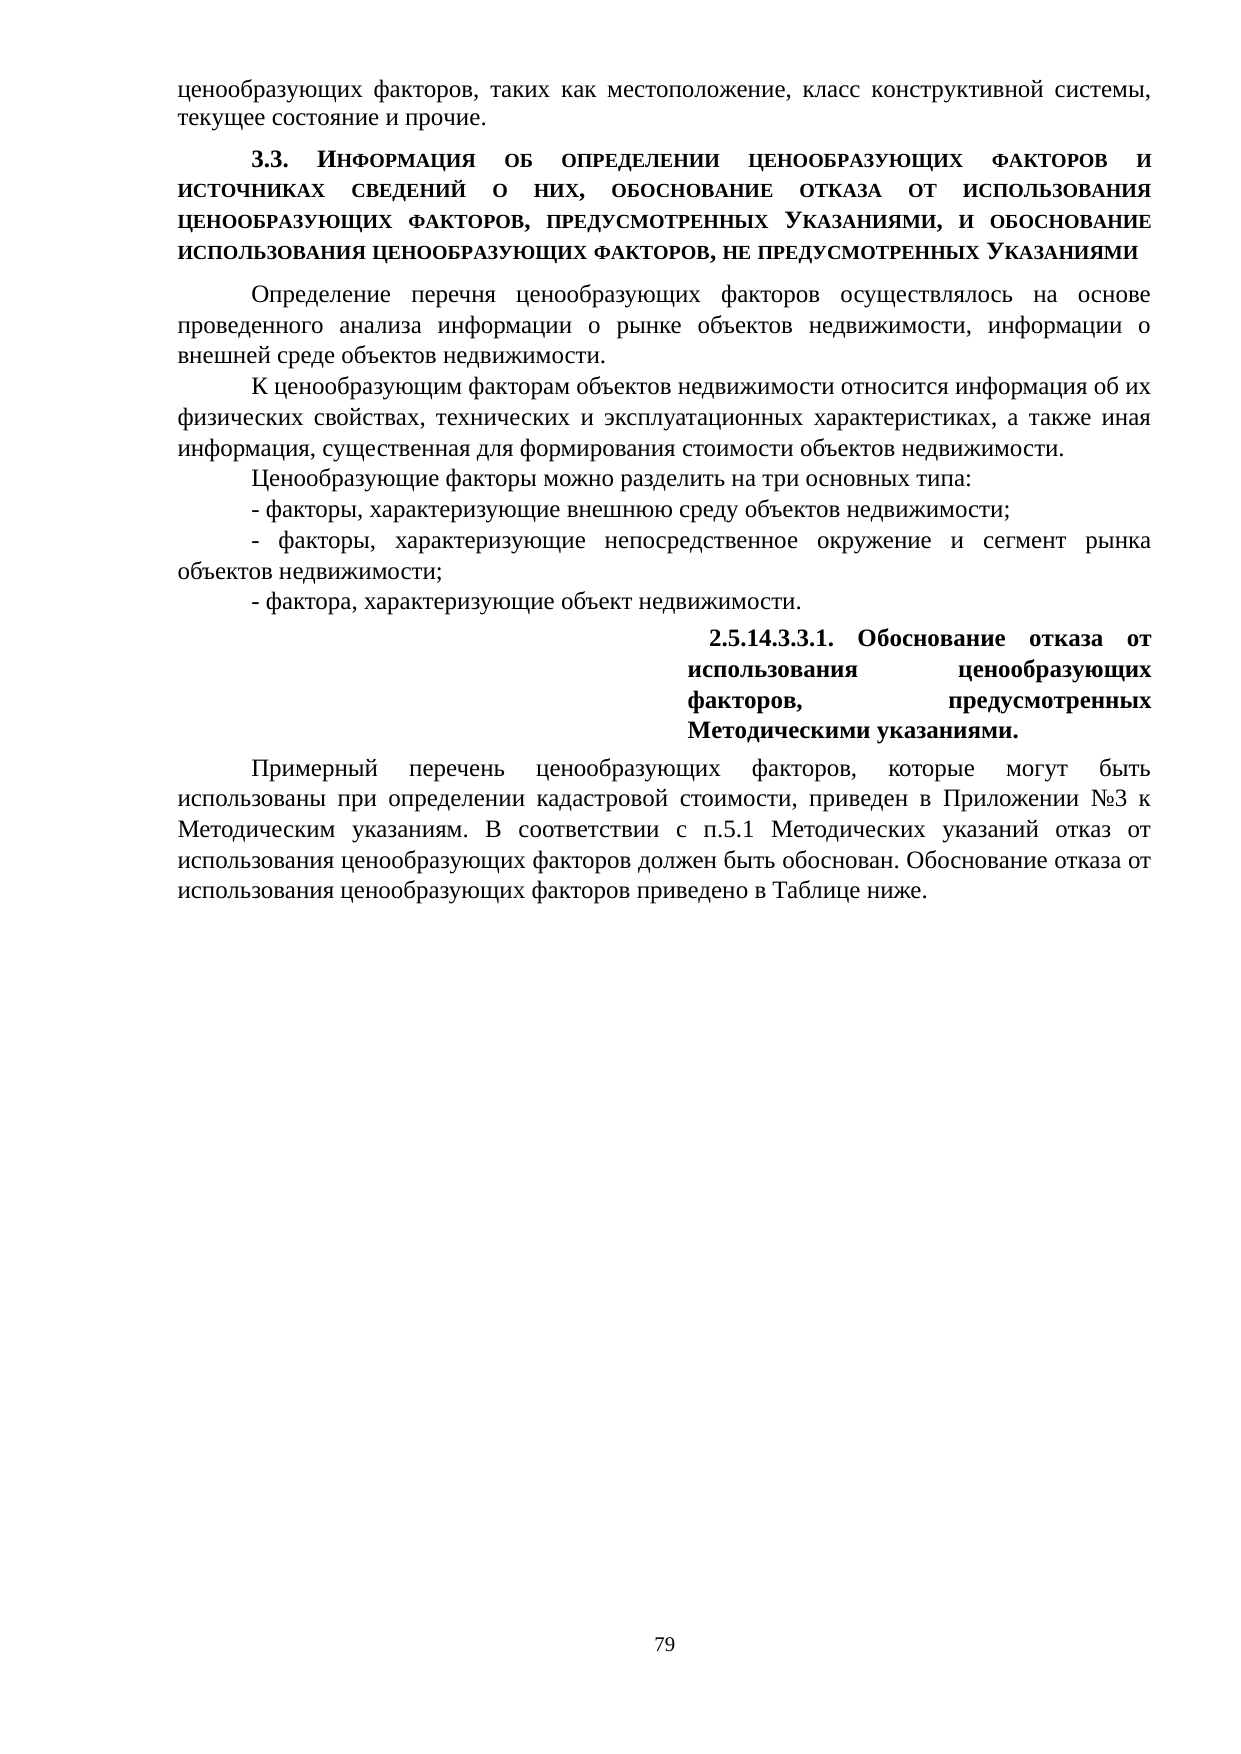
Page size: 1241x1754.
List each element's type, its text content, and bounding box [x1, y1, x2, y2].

text - факторы, характеризующие внешнюю среду объектов недвижимости; [177, 494, 1152, 523]
text 3.3. Информация об определении ценообразующих факторов и источниках сведений о них, обоснование отказа от использования ценообразующих факторов, предусмотренных Указаниями, и обоснование использования ценообразующих факторов, не предусмотренных Указаниями [177, 144, 1152, 265]
text ценообразующих факторов, таких как местоположение, класс конструктивной системы, текущее состояние и прочие. [177, 74, 1152, 131]
text К ценообразующим факторам объектов недвижимости относится информация об их физических свойствах, технических и эксплуатационных характеристиках, а также иная информация, существенная для формирования стоимости объектов недвижимости. [177, 371, 1152, 462]
text - факторы, характеризующие непосредственное окружение и сегмент рынка объектов недвижимости; [177, 525, 1152, 584]
text Ценообразующие факторы можно разделить на три основных типа: [177, 463, 1152, 492]
subtitle 3.3.1. Обоснование отказа от использования ценообразующих факторов, предусмотренных Методическими указаниями. [635, 623, 1152, 744]
text - фактора, характеризующие объект недвижимости. [177, 586, 1152, 615]
text Определение перечня ценообразующих факторов осуществлялось на основе проведенного анализа информации о рынке объектов недвижимости, информации о внешней среде объектов недвижимости. [177, 279, 1152, 369]
text Примерный перечень ценообразующих факторов, которые могут быть использованы при определении кадастровой стоимости, приведен в Приложении №3 к Методическим указаниям. В соответствии с п.5.1 Методических указаний отказ от использования ценообразующих факторов должен быть обоснован. Обоснование отказа от использования ценообразующих факторов приведено в Таблице ниже. [177, 753, 1152, 904]
